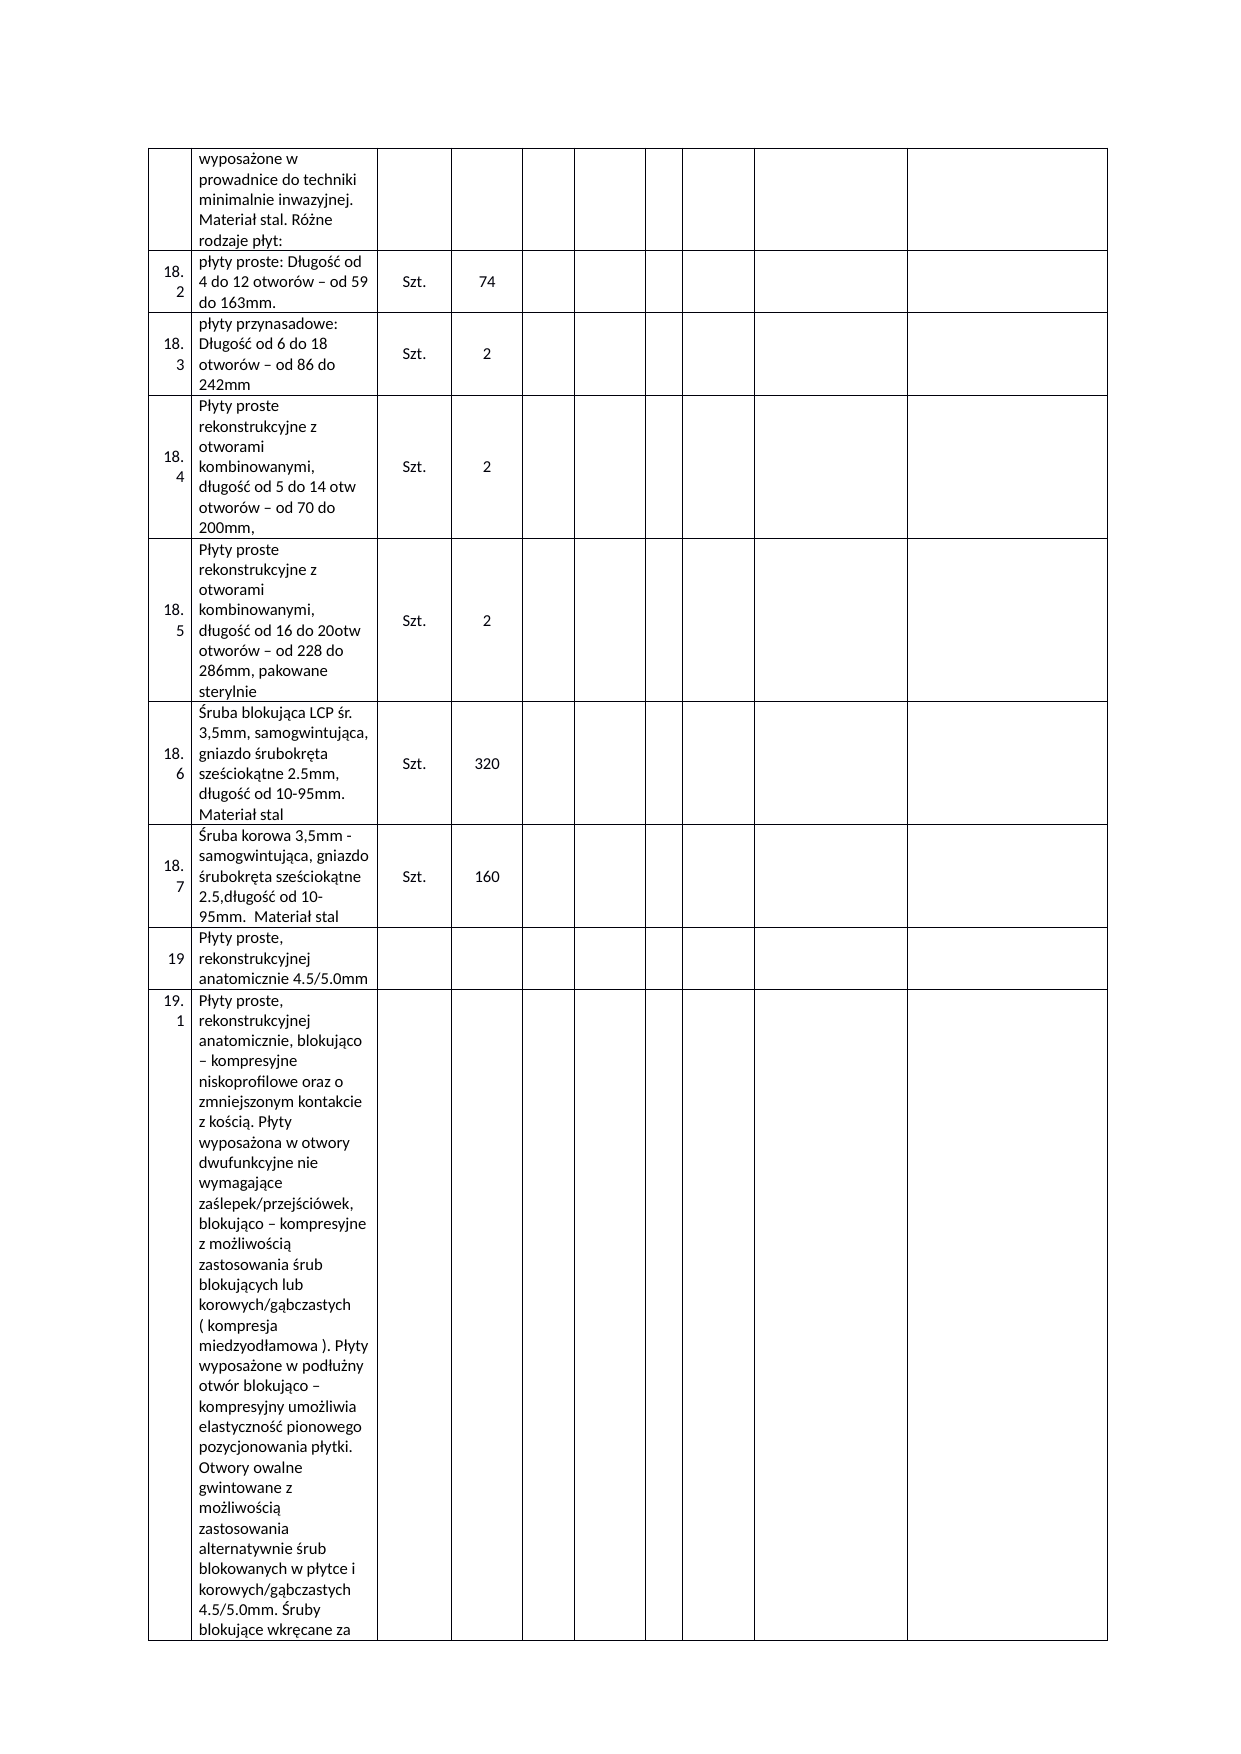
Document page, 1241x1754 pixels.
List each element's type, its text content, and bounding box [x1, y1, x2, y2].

table_cell [908, 396, 1107, 538]
table_cell [683, 251, 754, 312]
table_cell [523, 702, 574, 824]
table_cell [683, 149, 754, 250]
table_cell [755, 251, 907, 312]
table_cell [646, 149, 682, 250]
table_cell [646, 539, 682, 701]
table_cell Szt. [378, 251, 451, 312]
table_cell [908, 990, 1107, 1640]
table_cell płyty przynasadowe: Długość od 6 do 18 otworów – od 86 do 242mm [192, 313, 377, 394]
table_cell 74 [452, 251, 522, 312]
table_cell [683, 539, 754, 701]
table_cell Śruba blokująca LCP śr. 3,5mm, samogwintująca, gniazdo śrubokręta sześciokątne 2.5mm, długość od 10-95mm. Materiał stal [192, 702, 377, 824]
table_cell [523, 396, 574, 538]
table_cell [575, 149, 645, 250]
table_cell [523, 928, 574, 989]
table_cell 2 [452, 396, 522, 538]
table_cell 18.7 [149, 825, 191, 927]
table_cell [452, 149, 522, 250]
table_cell Płyty proste, rekonstrukcyjnej anatomicznie, blokująco – kompresyjne niskoprofilowe oraz o zmniejszonym kontakcie z kością. Płyty wyposażona w otwory dwufunkcyjne nie wymagające zaślepek/przejściówek, blokująco – kompresyjne z możliwością zastosowania śrub blokujących lub korowych/gąbczastych ( kompresja miedzyodłamowa ). Płyty wyposażone w podłużny otwór blokująco – kompresyjny umożliwia elastyczność pionowego pozycjonowania płytki. Otwory owalne gwintowane z możliwością zastosowania alternatywnie śrub blokowanych w płytce i korowych/gąbczastych 4.5/5.0mm. Śruby blokujące wkręcane za [192, 990, 377, 1640]
table_cell 19 [149, 928, 191, 989]
table_cell Szt. [378, 313, 451, 394]
table_cell [575, 928, 645, 989]
table_cell [523, 251, 574, 312]
table_cell [646, 396, 682, 538]
table_cell [575, 990, 645, 1640]
table_cell [755, 990, 907, 1640]
table_cell [646, 928, 682, 989]
table_cell [646, 251, 682, 312]
table_cell [523, 313, 574, 394]
table_cell 160 [452, 825, 522, 927]
table_cell 18.2 [149, 251, 191, 312]
table_cell [575, 313, 645, 394]
table_cell płyty proste: Długość od 4 do 12 otworów – od 59 do 163mm. [192, 251, 377, 312]
table_cell [683, 313, 754, 394]
table_cell 18.6 [149, 702, 191, 824]
table_cell [908, 539, 1107, 701]
table_cell [755, 149, 907, 250]
table_cell [523, 825, 574, 927]
table_cell [523, 149, 574, 250]
table_cell [575, 825, 645, 927]
table_cell Płyty proste rekonstrukcyjne z otworami kombinowanymi, długość od 5 do 14 otw otworów – od 70 do 200mm, [192, 396, 377, 538]
table_cell wyposażone w prowadnice do techniki minimalnie inwazyjnej. Materiał stal. Różne rodzaje płyt: [192, 149, 377, 250]
table_cell [908, 928, 1107, 989]
table_cell [575, 702, 645, 824]
table_cell [523, 990, 574, 1640]
table_cell Śruba korowa 3,5mm - samogwintująca, gniazdo śrubokręta sześciokątne 2.5,długość od 10-95mm. Materiał stal [192, 825, 377, 927]
table_cell [452, 990, 522, 1640]
table_cell [575, 251, 645, 312]
table_cell 18.5 [149, 539, 191, 701]
table_cell [646, 825, 682, 927]
table_cell [908, 702, 1107, 824]
table_cell [908, 313, 1107, 394]
table_cell 18.3 [149, 313, 191, 394]
table_cell [646, 313, 682, 394]
table_cell [378, 990, 451, 1640]
table_cell [683, 990, 754, 1640]
table_cell Szt. [378, 825, 451, 927]
table_cell [575, 396, 645, 538]
table_cell [378, 149, 451, 250]
table_cell 320 [452, 702, 522, 824]
table_cell [683, 928, 754, 989]
table_cell 18.4 [149, 396, 191, 538]
table_cell [755, 396, 907, 538]
table_cell [755, 928, 907, 989]
table_cell [683, 825, 754, 927]
table_cell [378, 928, 451, 989]
table_cell 19.1 [149, 990, 191, 1640]
table_cell Szt. [378, 396, 451, 538]
table_cell [646, 990, 682, 1640]
table_cell [683, 702, 754, 824]
table_cell [755, 539, 907, 701]
table_cell [908, 251, 1107, 312]
table_cell Płyty proste rekonstrukcyjne z otworami kombinowanymi, długość od 16 do 20otw otworów – od 228 do 286mm, pakowane sterylnie [192, 539, 377, 701]
table_cell Szt. [378, 539, 451, 701]
table_cell [149, 149, 191, 250]
table_cell [452, 928, 522, 989]
table_cell [523, 539, 574, 701]
table_cell [908, 149, 1107, 250]
table_cell [755, 313, 907, 394]
table_cell [755, 702, 907, 824]
table_cell Płyty proste, rekonstrukcyjnej anatomicznie 4.5/5.0mm [192, 928, 377, 989]
table_cell [908, 825, 1107, 927]
table_cell [683, 396, 754, 538]
table_cell [755, 825, 907, 927]
table_cell 2 [452, 313, 522, 394]
table_cell Szt. [378, 702, 451, 824]
table_cell [575, 539, 645, 701]
table_cell 2 [452, 539, 522, 701]
table_cell [646, 702, 682, 824]
